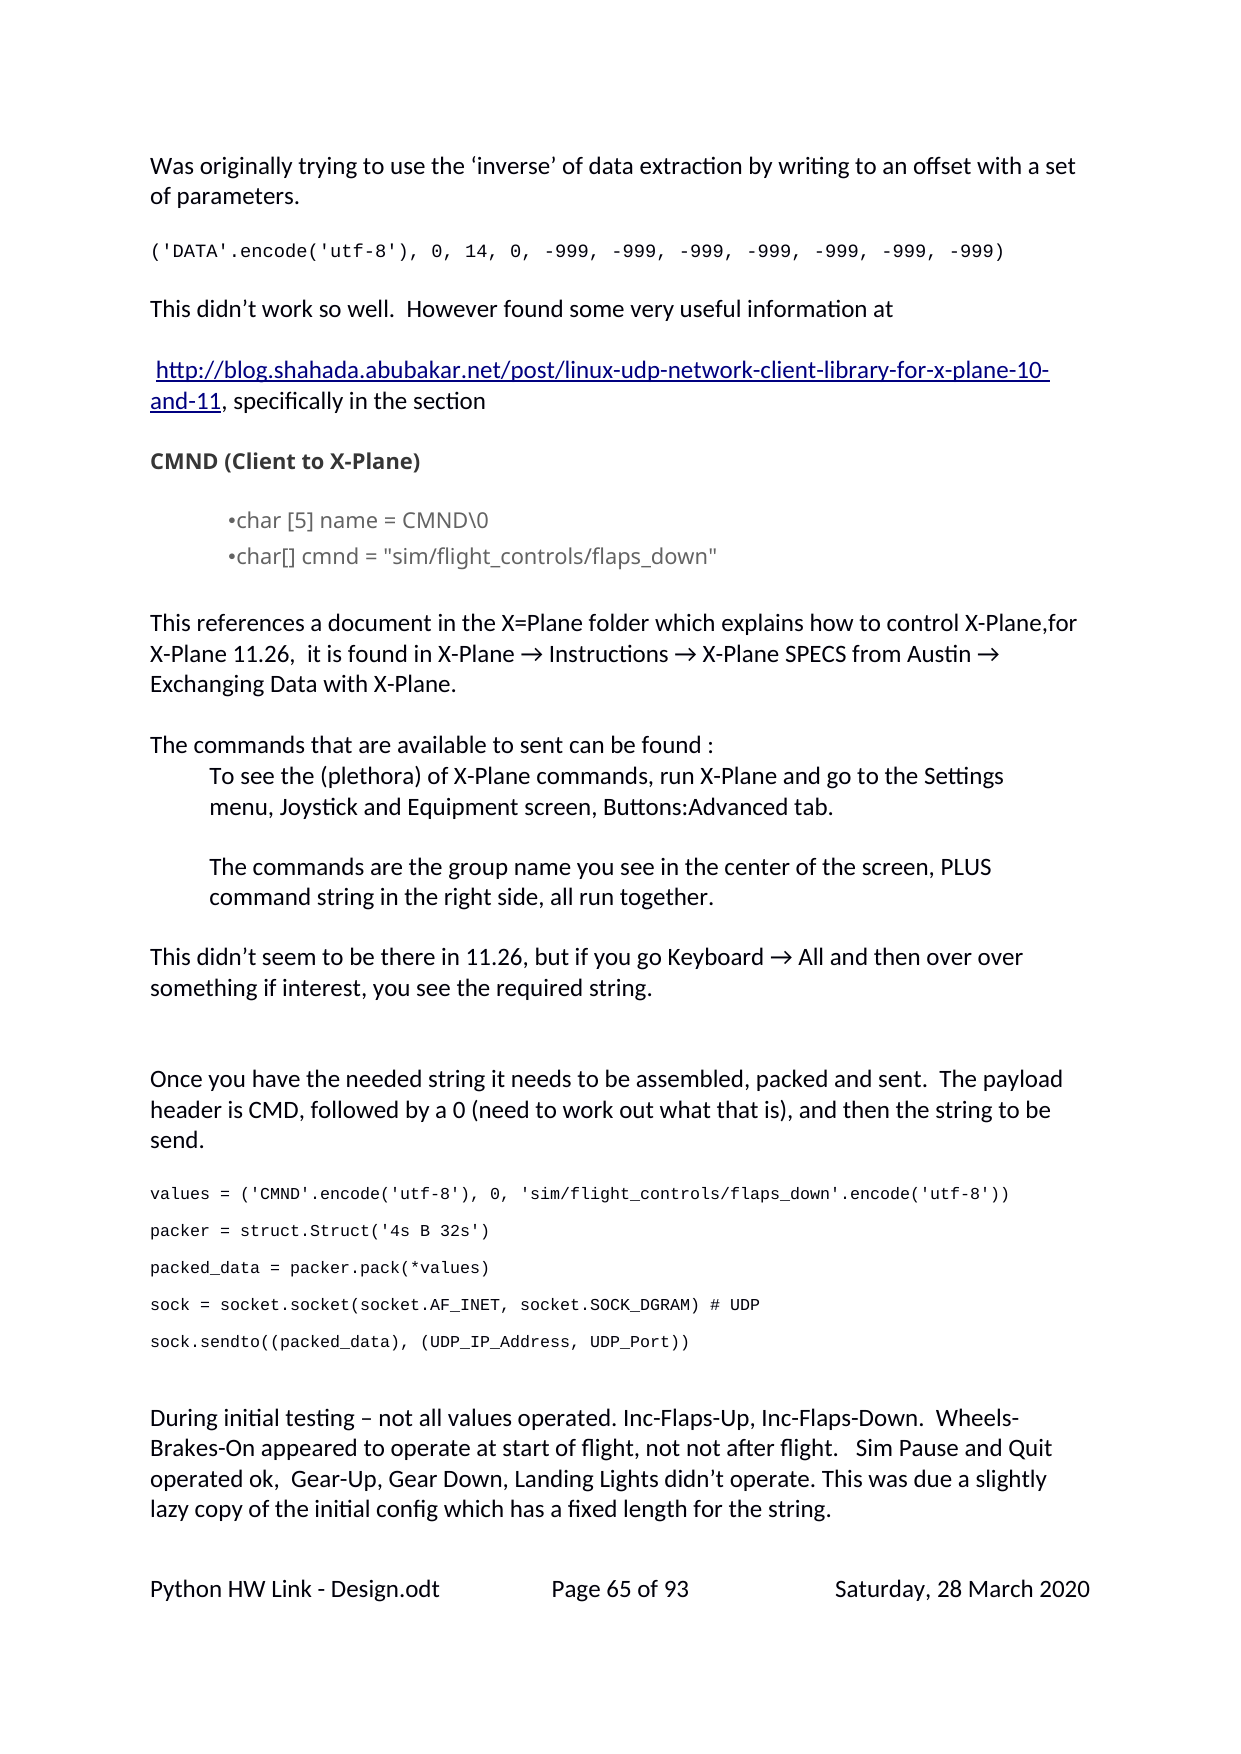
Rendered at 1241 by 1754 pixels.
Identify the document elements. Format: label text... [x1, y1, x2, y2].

text This didn’t work so well. However found some very useful information at [150, 293, 1090, 324]
text This didn’t seem to be there in 11.26, but if you go Keyboard → All and then over over something if interest, you see the required string. [150, 941, 1090, 1002]
text To see the (plethora) of X-Plane commands, run X-Plane and go to the Settings menu, Joystick and Equipment screen, Buttons:Advanced tab. [209, 760, 1031, 821]
text Was originally trying to use the ‘inverse’ of data extraction by writing to an offset with a set of parameters. [150, 150, 1090, 211]
text CMND (Client to X-Plane) [150, 446, 1090, 476]
list char[] cmnd = "sim/flight_controls/flaps_down" [150, 541, 1090, 571]
text The commands are the group name you see in the center of the screen, PLUS command string in the right side, all run together. [209, 851, 1031, 912]
text packer = struct.Struct('4s B 32s') [150, 1222, 1090, 1241]
text sock.sendto((packed_data), (UDP_IP_Address, UDP_Port)) [150, 1334, 1090, 1353]
text sock = socket.socket(socket.AF_INET, socket.SOCK_DGRAM) # UDP [150, 1297, 1090, 1316]
text Once you have the needed string it needs to be assembled, packed and sent. The payload header is CMD, followed by a 0 (need to work out what that is), and then the string to be send. [150, 1063, 1090, 1155]
text http://blog.shahada.abubakar.net/post/linux-udp-network-client-library-for-x-plane-10-and-11, specifically in the section [150, 354, 1090, 415]
list char [5] name = CMND\0 [150, 506, 1090, 535]
text packed_data = packer.pack(*values) [150, 1260, 1090, 1278]
text values = ('CMND'.encode('utf-8'), 0, 'sim/flight_controls/flaps_down'.encode('utf-8')) [150, 1185, 1090, 1204]
text This references a document in the X=Plane folder which explains how to control X-Plane,for X-Plane 11.26, it is found in X-Plane → Instructions → X-Plane SPECS from Austin → Exchanging Data with X-Plane. [150, 607, 1090, 699]
text The commands that are available to sent can be found : [150, 729, 1090, 760]
text During initial testing – not all values operated. Inc-Flaps-Up, Inc-Flaps-Down. Wheels-Brakes-On appeared to operate at start of flight, not not after flight. Sim Pause and Quit operated ok, Gear-Up, Gear Down, Landing Lights didn’t operate. This was due a slightly lazy copy of the initial config which has a fixed length for the string. [150, 1402, 1090, 1524]
text ('DATA'.encode('utf-8'), 0, 14, 0, -999, -999, -999, -999, -999, -999, -999) [150, 242, 1090, 263]
